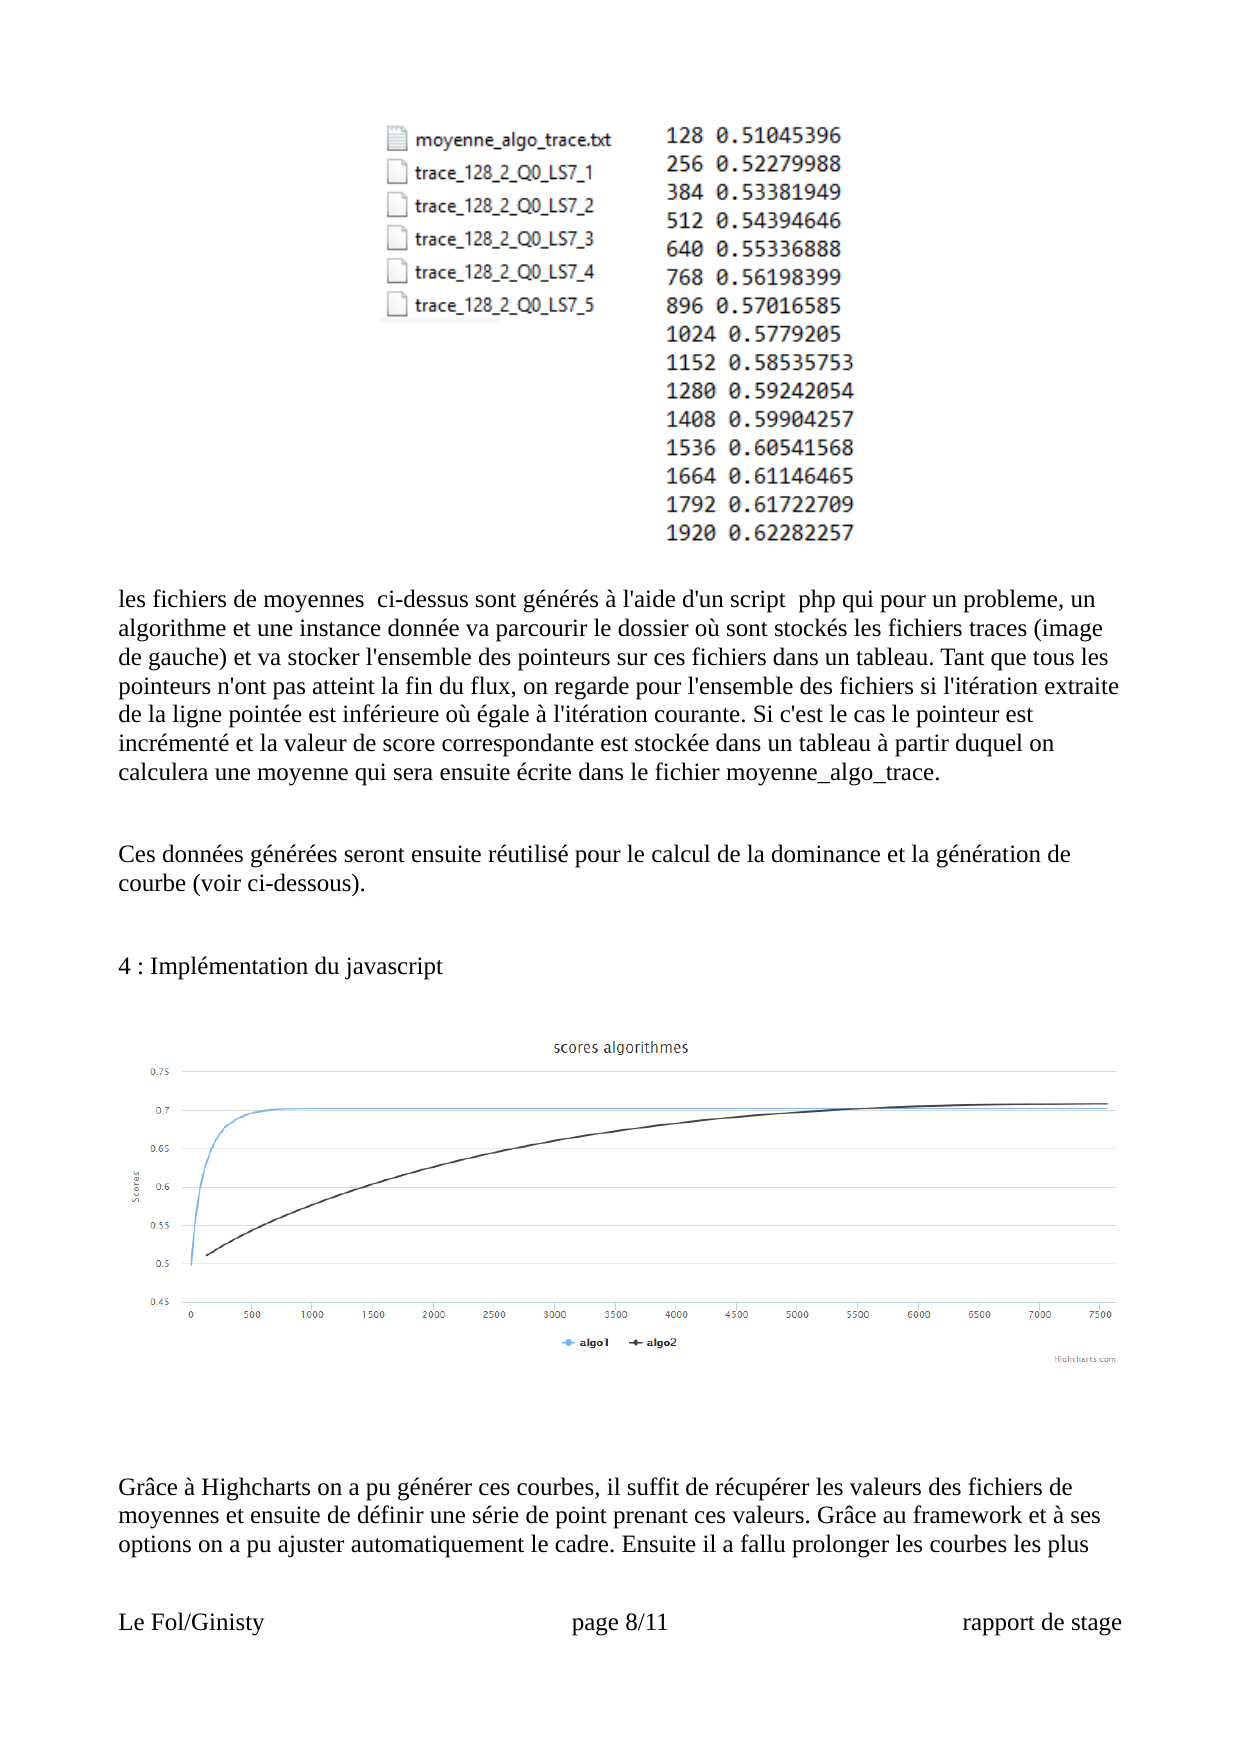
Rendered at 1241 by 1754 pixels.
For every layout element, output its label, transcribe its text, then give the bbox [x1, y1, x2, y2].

text Grâce à Highcharts on a pu générer ces courbes, il suffit de récupérer les valeurs des fichiers de moyennes et ensuite de définir une série de point prenant ces valeurs. Grâce au framework et à ses options on a pu ajuster automatiquement le cadre. Ensuite il a fallu prolonger les courbes les plus [118, 1472, 1122, 1558]
text 4 : Implémentation du javascript [118, 951, 1122, 979]
text les fichiers de moyennes ci-dessus sont générés à l'aide d'un script php qui pour un probleme, un algorithme et une instance donnée va parcourir le dossier où sont stockés les fichiers traces (image de gauche) et va stocker l'ensemble des pointeurs sur ces fichiers dans un tableau. Tant que tous les pointeurs n'ont pas atteint la fin du flux, on regarde pour l'ensemble des fichiers si l'itération extraite de la ligne pointée est inférieure où égale à l'itération courante. Si c'est le cas le pointeur est incrémenté et la valeur de score correspondante est stockée dans un tableau à partir duquel on calculera une moyenne qui sera ensuite écrite dans le fichier moyenne_algo_trace. [118, 584, 1122, 786]
text Ces données générées seront ensuite réutilisé pour le calcul de la dominance et la génération de courbe (voir ci-dessous). [118, 839, 1122, 897]
